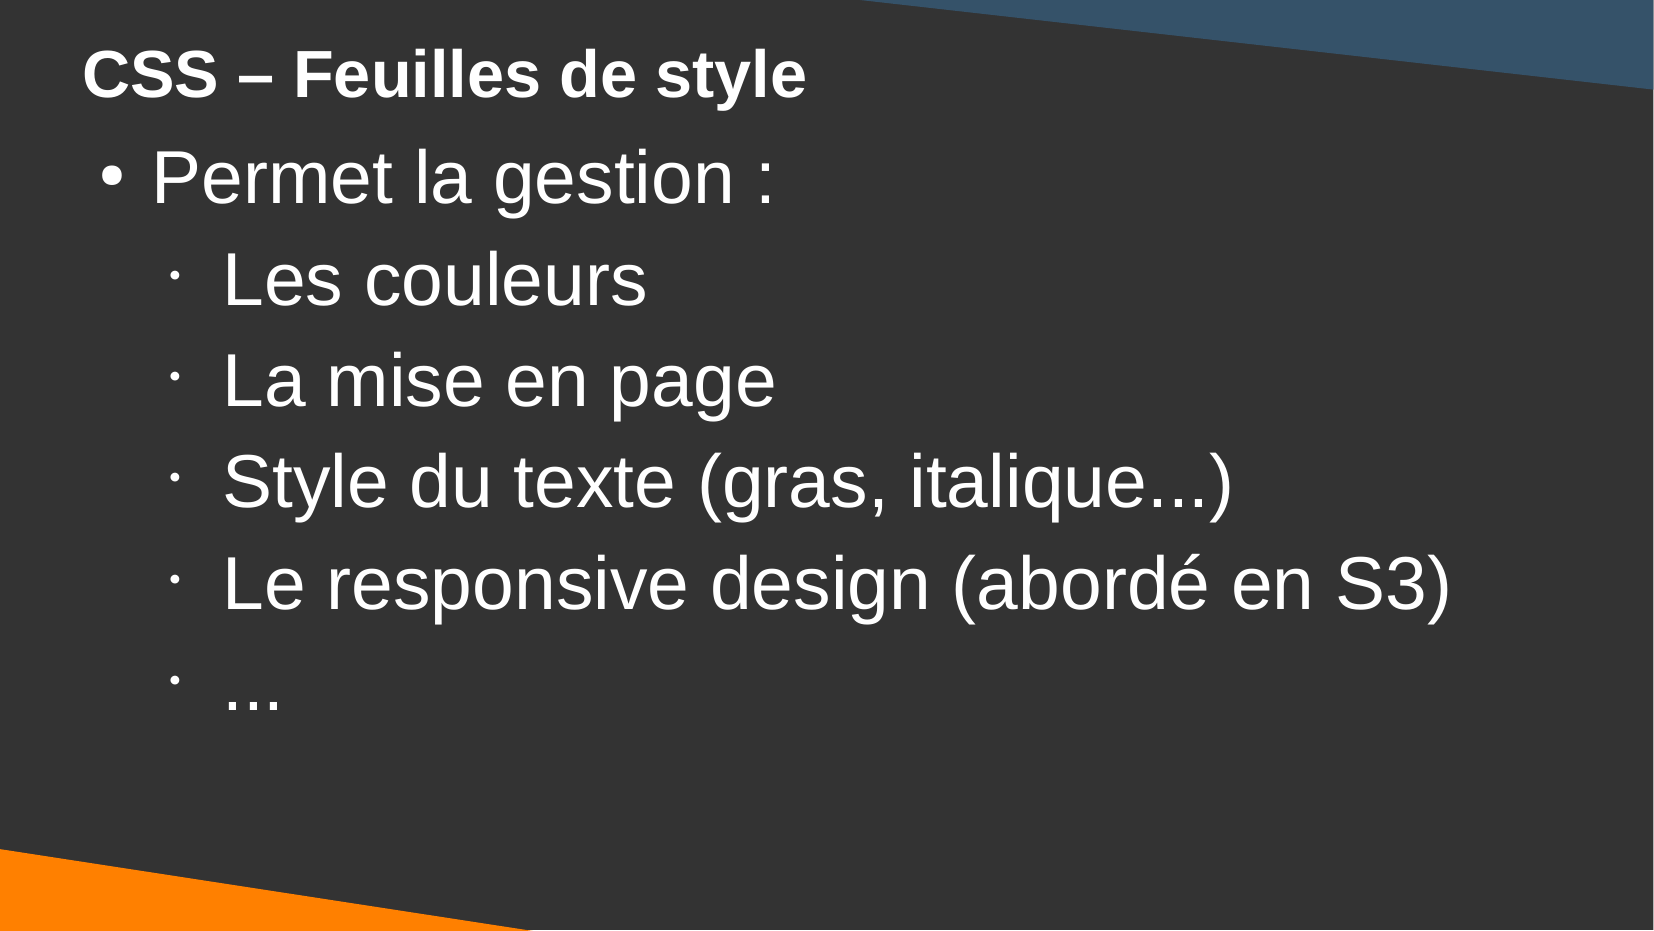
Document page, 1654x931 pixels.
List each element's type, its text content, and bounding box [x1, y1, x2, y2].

list Permet la gestion : Les couleurs La mise en page Style du texte (gras, italique...) Le responsive design (abordé en S3) ... [80, 135, 1605, 839]
title CSS – Feuilles de style [82, 36, 1571, 114]
text_box [859, 0, 1654, 90]
text_box [0, 849, 534, 931]
